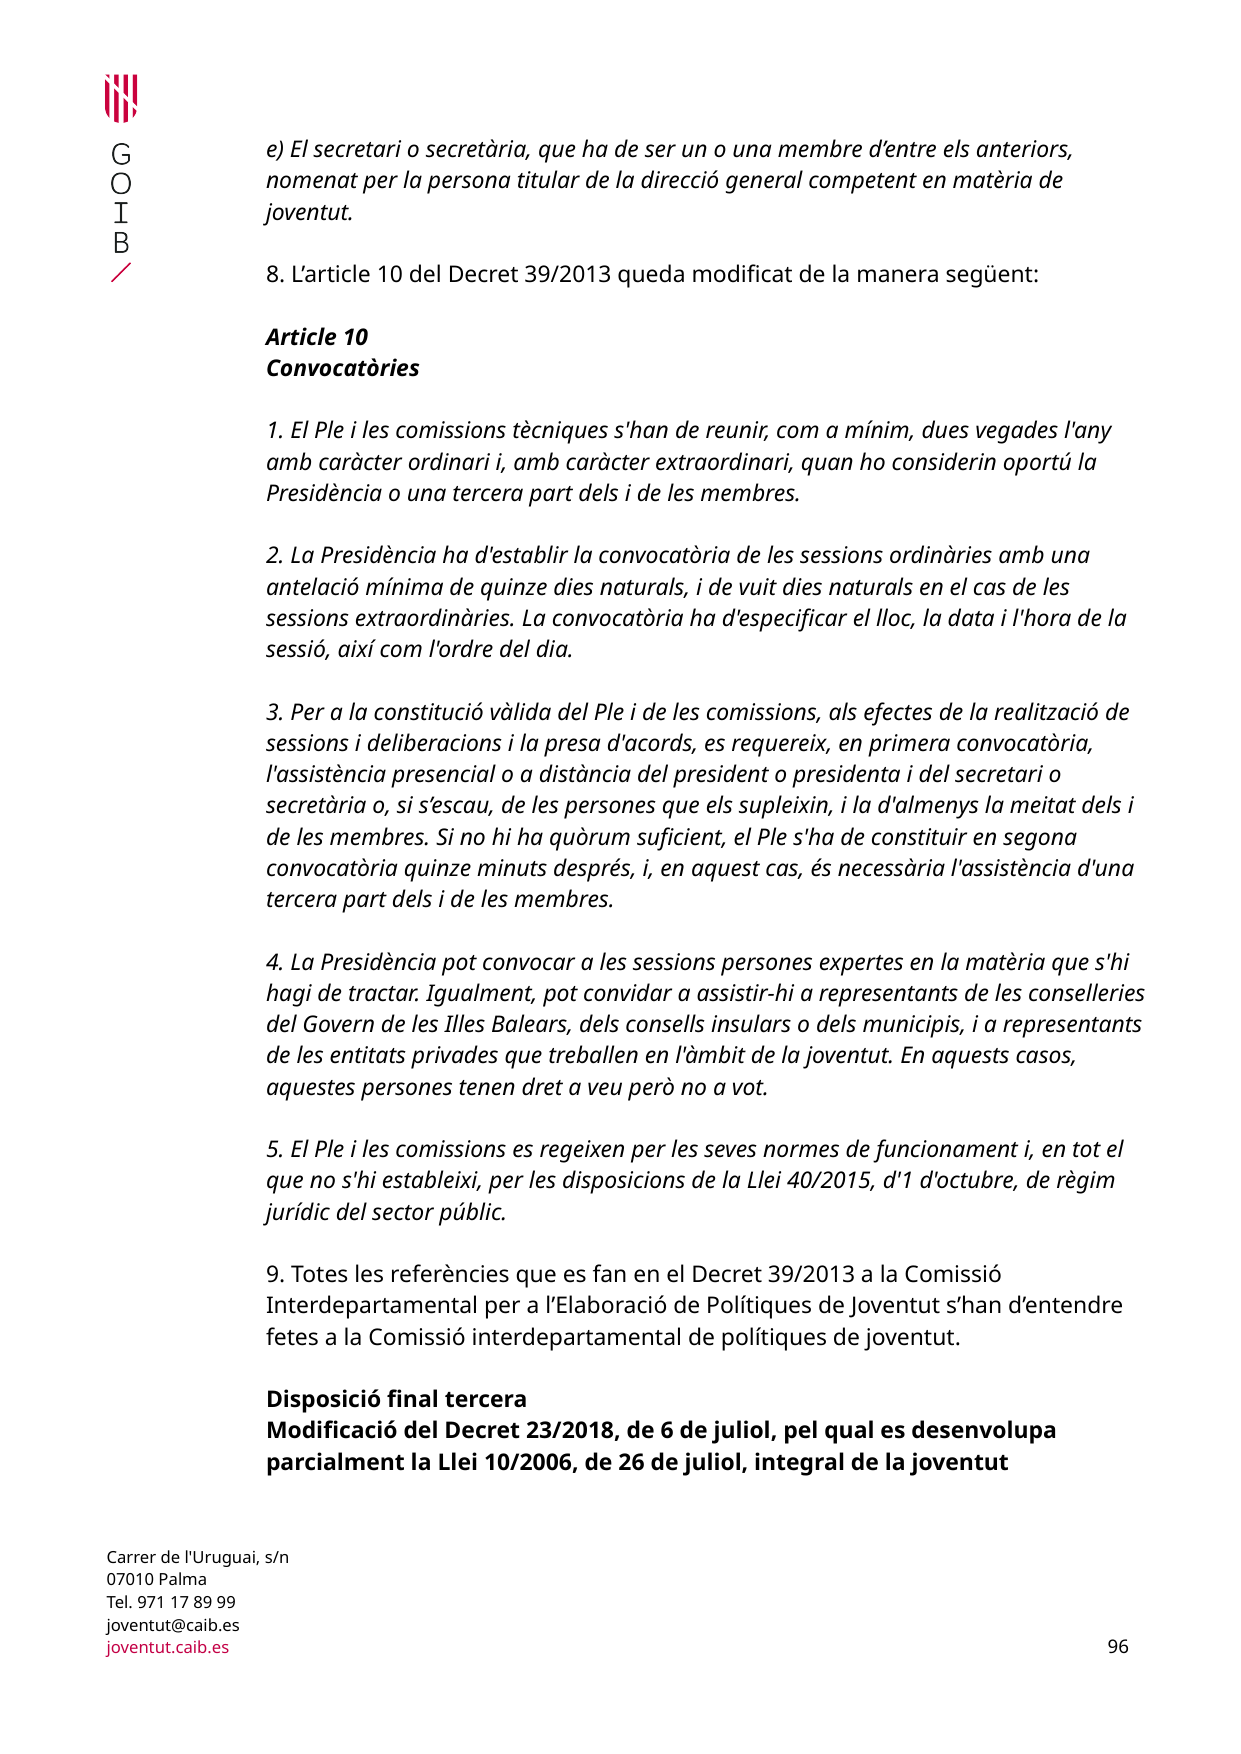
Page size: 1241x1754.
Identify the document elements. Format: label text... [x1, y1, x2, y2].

text Disposició final tercera [266, 1383, 1152, 1414]
picture [76, 51, 166, 313]
text Article 10 [266, 320, 1152, 352]
text 2. La Presidència ha d'establir la convocatòria de les sessions ordinàries amb una antelació mínima de quinze dies naturals, i de vuit dies naturals en el cas de les sessions extraordinàries. La convocatòria ha d'especificar el lloc, la data i l'hora de la sessió, així com l'ordre del dia. [266, 539, 1152, 664]
text 3. Per a la constitució vàlida del Ple i de les comissions, als efectes de la realització de sessions i deliberacions i la presa d'acords, es requereix, en primera convocatòria, l'assistència presencial o a distància del president o presidenta i del secretari o secretària o, si s’escau, de les persones que els supleixin, i la d'almenys la meitat dels i de les membres. Si no hi ha quòrum suficient, el Ple s'ha de constituir en segona convocatòria quinze minuts després, i, en aquest cas, és necessària l'assistència d'una tercera part dels i de les membres. [266, 695, 1152, 914]
text Convocatòries [266, 352, 1152, 383]
text e) El secretari o secretària, que ha de ser un o una membre d’entre els anteriors, nomenat per la persona titular de la direcció general competent en matèria de joventut. [266, 133, 1152, 227]
text 9. Totes les referències que es fan en el Decret 39/2013 a la Comissió Interdepartamental per a l’Elaboració de Polítiques de Joventut s’han d’entendre fetes a la Comissió interdepartamental de polítiques de joventut. [266, 1258, 1152, 1352]
text Modificació del Decret 23/2018, de 6 de juliol, pel qual es desenvolupa parcialment la Llei 10/2006, de 26 de juliol, integral de la joventut [266, 1414, 1152, 1477]
text 8. L’article 10 del Decret 39/2013 queda modificat de la manera següent: [266, 258, 1152, 289]
text 5. El Ple i les comissions es regeixen per les seves normes de funcionament i, en tot el que no s'hi estableixi, per les disposicions de la Llei 40/2015, d'1 d'octubre, de règim jurídic del sector públic. [266, 1133, 1152, 1227]
text 4. La Presidència pot convocar a les sessions persones expertes en la matèria que s'hi hagi de tractar. Igualment, pot convidar a assistir-hi a representants de les conselleries del Govern de les Illes Balears, dels consells insulars o dels municipis, i a representants de les entitats privades que treballen en l'àmbit de la joventut. En aquests casos, aquestes persones tenen dret a veu però no a vot. [266, 945, 1152, 1102]
text 1. El Ple i les comissions tècniques s'han de reunir, com a mínim, dues vegades l'any amb caràcter ordinari i, amb caràcter extraordinari, quan ho considerin oportú la Presidència o una tercera part dels i de les membres. [266, 414, 1152, 508]
